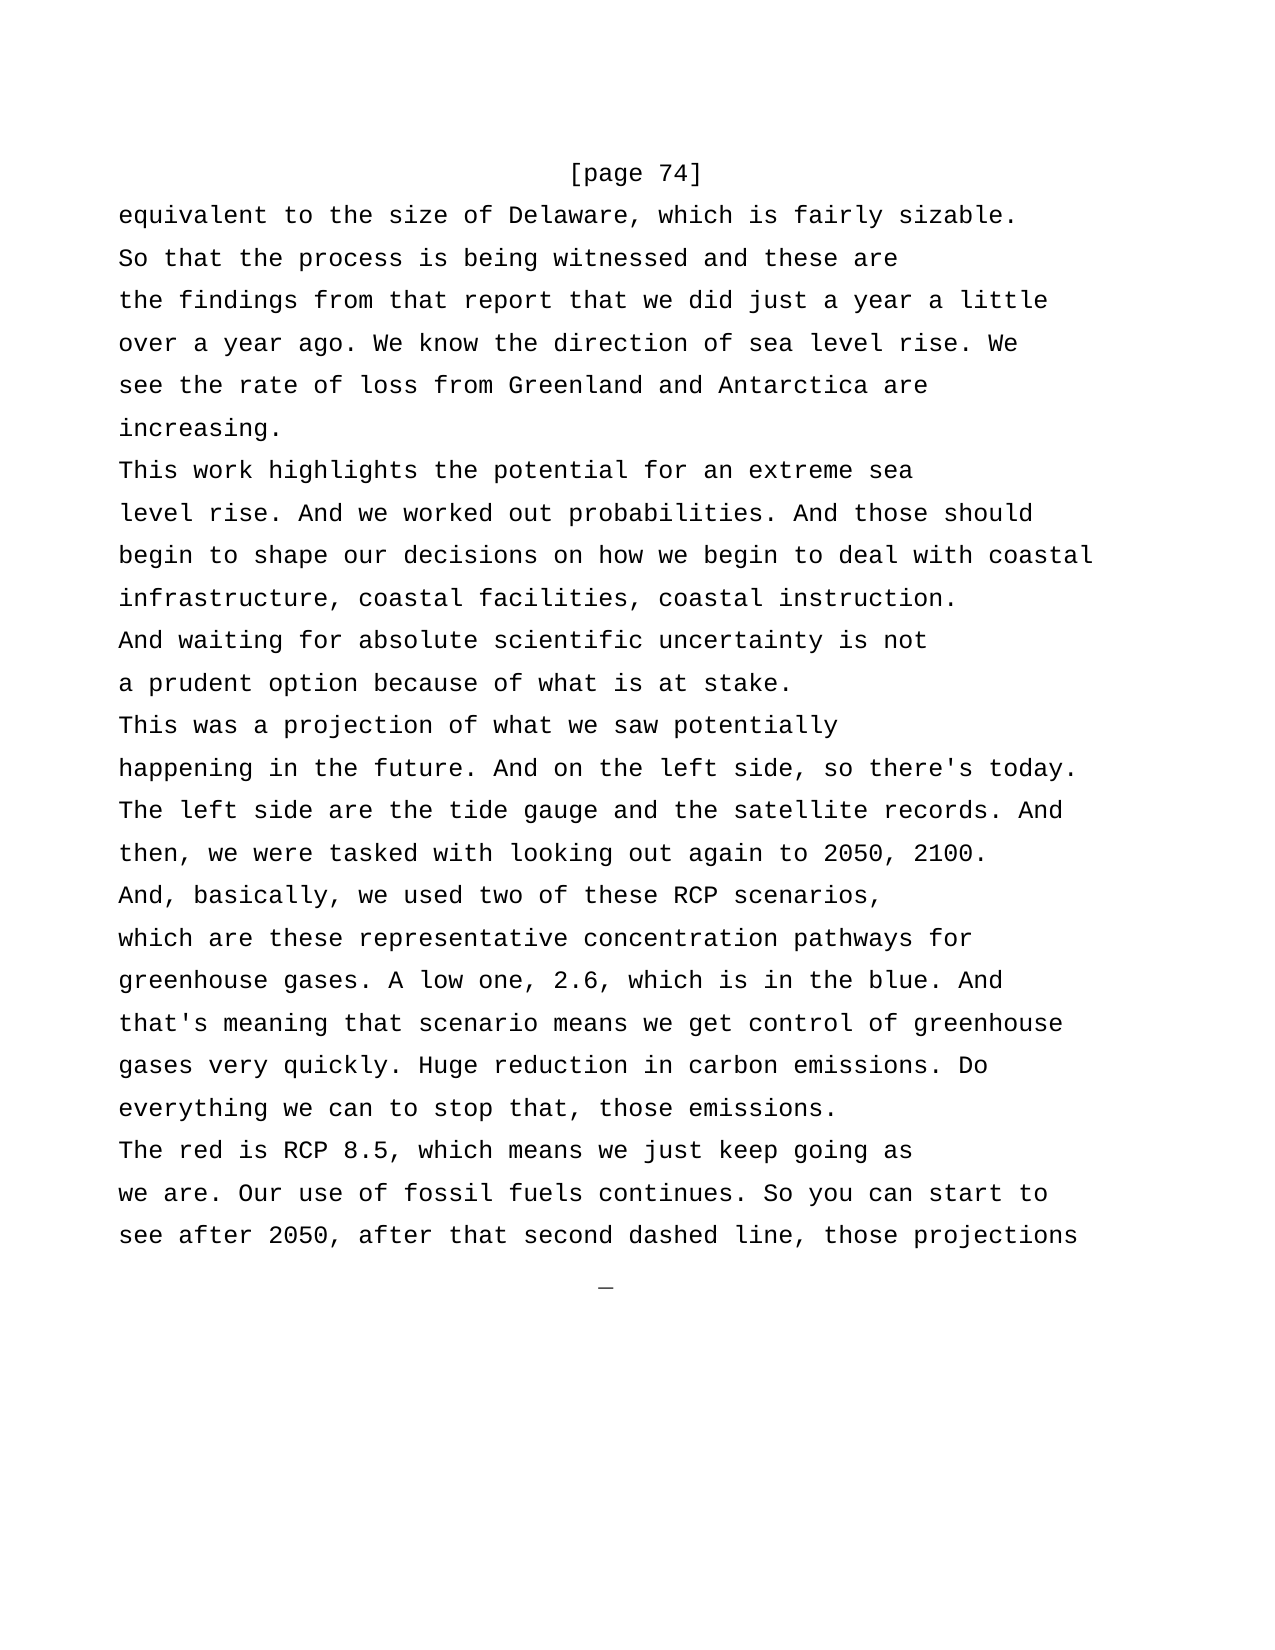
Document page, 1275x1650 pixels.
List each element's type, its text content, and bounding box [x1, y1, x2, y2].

text The red is RCP 8.5, which means we just keep going as [118, 1138, 1157, 1166]
text over a year ago. We know the direction of sea level rise. We [118, 331, 1157, 359]
text This work highlights the potential for an extreme sea [118, 458, 1157, 486]
text that's meaning that scenario means we get control of greenhouse [118, 1011, 1157, 1039]
text happening in the future. And on the left side, so there's today. [118, 756, 1157, 784]
text level rise. And we worked out probabilities. And those should [118, 501, 1157, 529]
text And, basically, we used two of these RCP scenarios, [118, 883, 1157, 911]
text begin to shape our decisions on how we begin to deal with coastal [118, 543, 1157, 571]
text _ [118, 1266, 1157, 1294]
text a prudent option because of what is at stake. [118, 671, 1157, 699]
text The left side are the tide gauge and the satellite records. And [118, 798, 1157, 826]
text gases very quickly. Huge reduction in carbon emissions. Do [118, 1053, 1157, 1081]
text This was a projection of what we saw potentially [118, 713, 1157, 741]
text And waiting for absolute scientific uncertainty is not [118, 628, 1157, 656]
text everything we can to stop that, those emissions. [118, 1096, 1157, 1124]
text the findings from that report that we did just a year a little [118, 288, 1157, 316]
text infrastructure, coastal facilities, coastal instruction. [118, 586, 1157, 614]
text equivalent to the size of Delaware, which is fairly sizable. [118, 203, 1157, 231]
text see after 2050, after that second dashed line, those projections [118, 1223, 1157, 1251]
text see the rate of loss from Greenland and Antarctica are [118, 373, 1157, 401]
text then, we were tasked with looking out again to 2050, 2100. [118, 841, 1157, 869]
text [page 74] [118, 161, 1157, 189]
text which are these representative concentration pathways for [118, 926, 1157, 954]
text greenhouse gases. A low one, 2.6, which is in the blue. And [118, 968, 1157, 996]
text increasing. [118, 416, 1157, 444]
text we are. Our use of fossil fuels continues. So you can start to [118, 1181, 1157, 1209]
text So that the process is being witnessed and these are [118, 246, 1157, 274]
